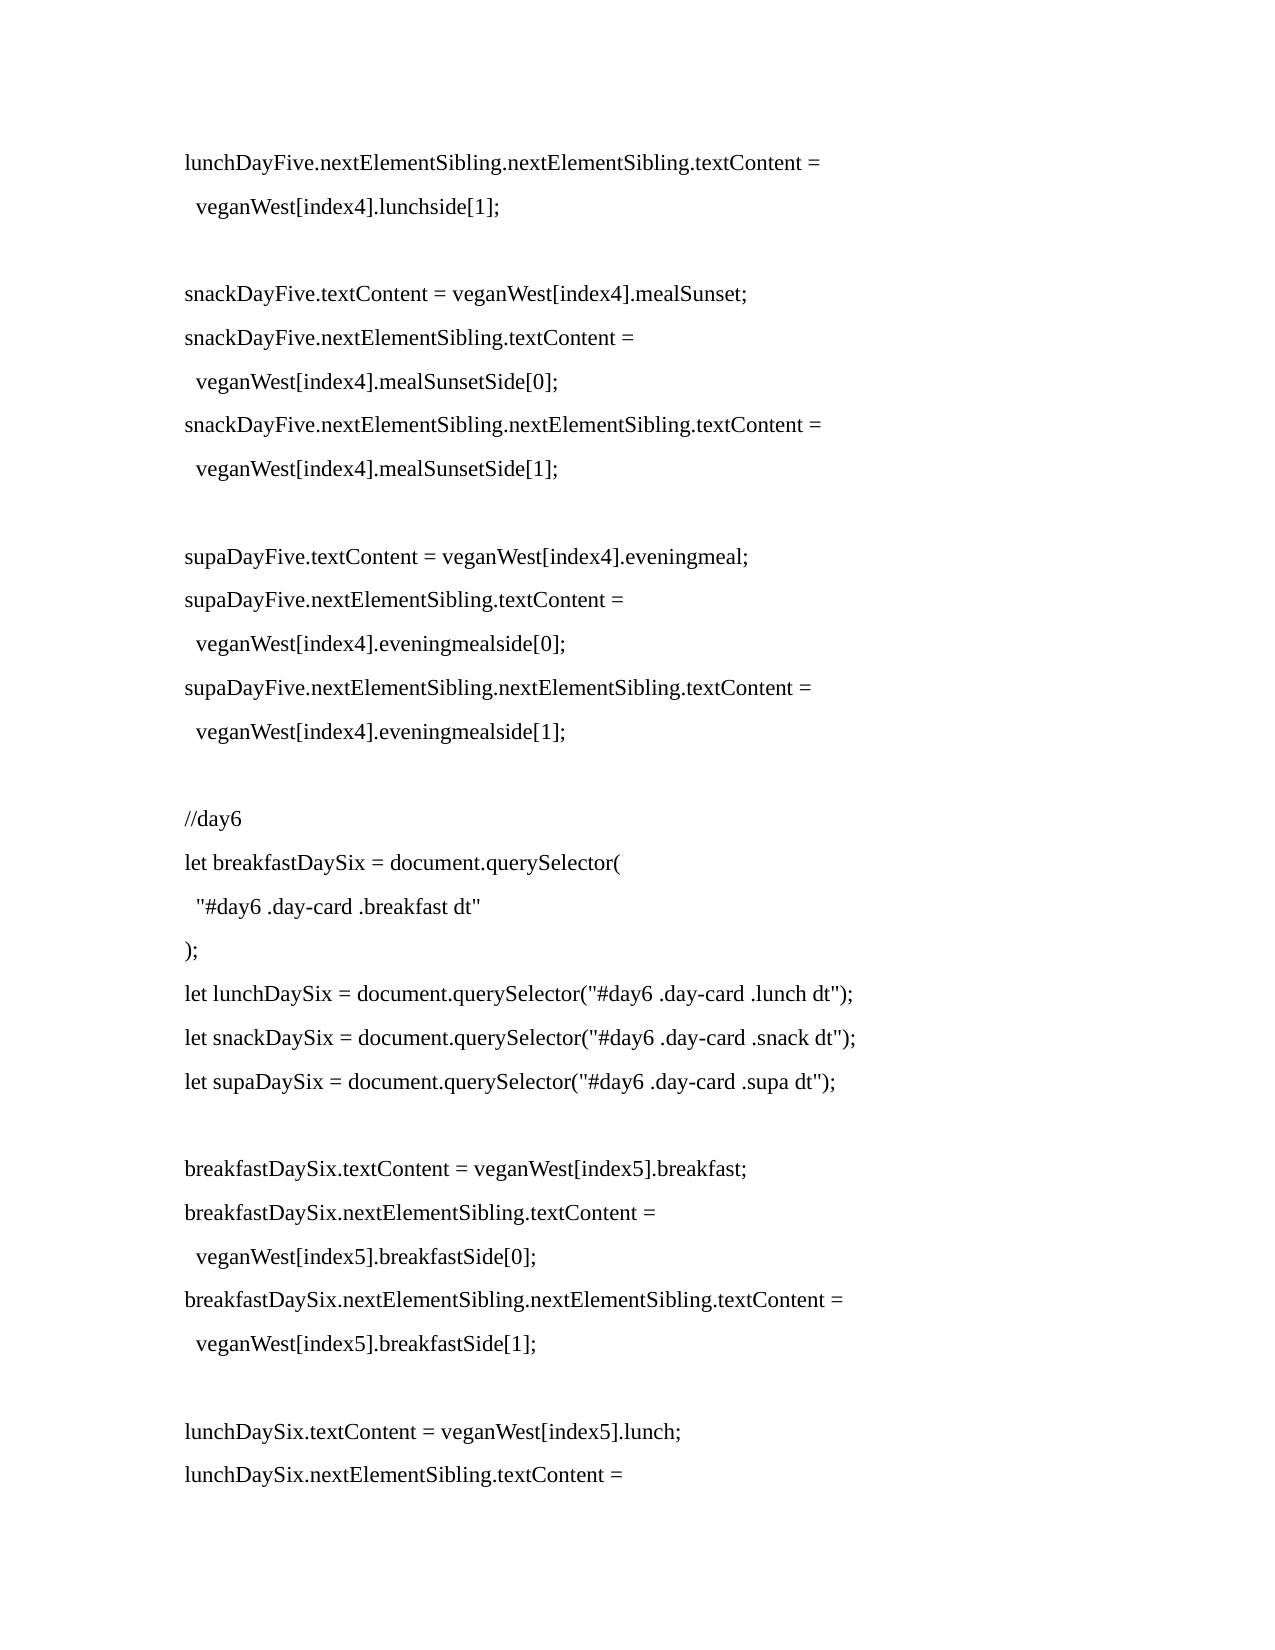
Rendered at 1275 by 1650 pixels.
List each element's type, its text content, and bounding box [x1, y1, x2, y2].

text breakfastDaySix.nextElementSibling.textContent = [150, 1200, 1125, 1225]
text "#day6 .day-card .breakfast dt" [150, 894, 1125, 919]
text supaDayFive.nextElementSibling.textContent = [150, 587, 1125, 613]
text veganWest[index4].mealSunsetSide[1]; [150, 456, 1125, 482]
text lunchDayFive.nextElementSibling.nextElementSibling.textContent = [150, 150, 1125, 175]
text supaDayFive.nextElementSibling.nextElementSibling.textContent = [150, 675, 1125, 700]
text let lunchDaySix = document.querySelector("#day6 .day-card .lunch dt"); [150, 981, 1125, 1007]
text snackDayFive.textContent = veganWest[index4].mealSunset; [150, 281, 1125, 307]
text veganWest[index5].breakfastSide[0]; [150, 1244, 1125, 1269]
text veganWest[index4].mealSunsetSide[0]; [150, 369, 1125, 394]
text let supaDaySix = document.querySelector("#day6 .day-card .supa dt"); [150, 1069, 1125, 1094]
text snackDayFive.nextElementSibling.textContent = [150, 325, 1125, 350]
text snackDayFive.nextElementSibling.nextElementSibling.textContent = [150, 412, 1125, 438]
text veganWest[index4].eveningmealside[0]; [150, 631, 1125, 657]
text //day6 [150, 806, 1125, 832]
text veganWest[index4].lunchside[1]; [150, 194, 1125, 219]
text veganWest[index5].breakfastSide[1]; [150, 1331, 1125, 1357]
text breakfastDaySix.nextElementSibling.nextElementSibling.textContent = [150, 1287, 1125, 1313]
text supaDayFive.textContent = veganWest[index4].eveningmeal; [150, 544, 1125, 569]
text lunchDaySix.textContent = veganWest[index5].lunch; [150, 1419, 1125, 1444]
text ); [150, 937, 1125, 963]
text lunchDaySix.nextElementSibling.textContent = [150, 1462, 1125, 1488]
text veganWest[index4].eveningmealside[1]; [150, 719, 1125, 744]
text breakfastDaySix.textContent = veganWest[index5].breakfast; [150, 1156, 1125, 1182]
text let snackDaySix = document.querySelector("#day6 .day-card .snack dt"); [150, 1025, 1125, 1050]
text let breakfastDaySix = document.querySelector( [150, 850, 1125, 875]
